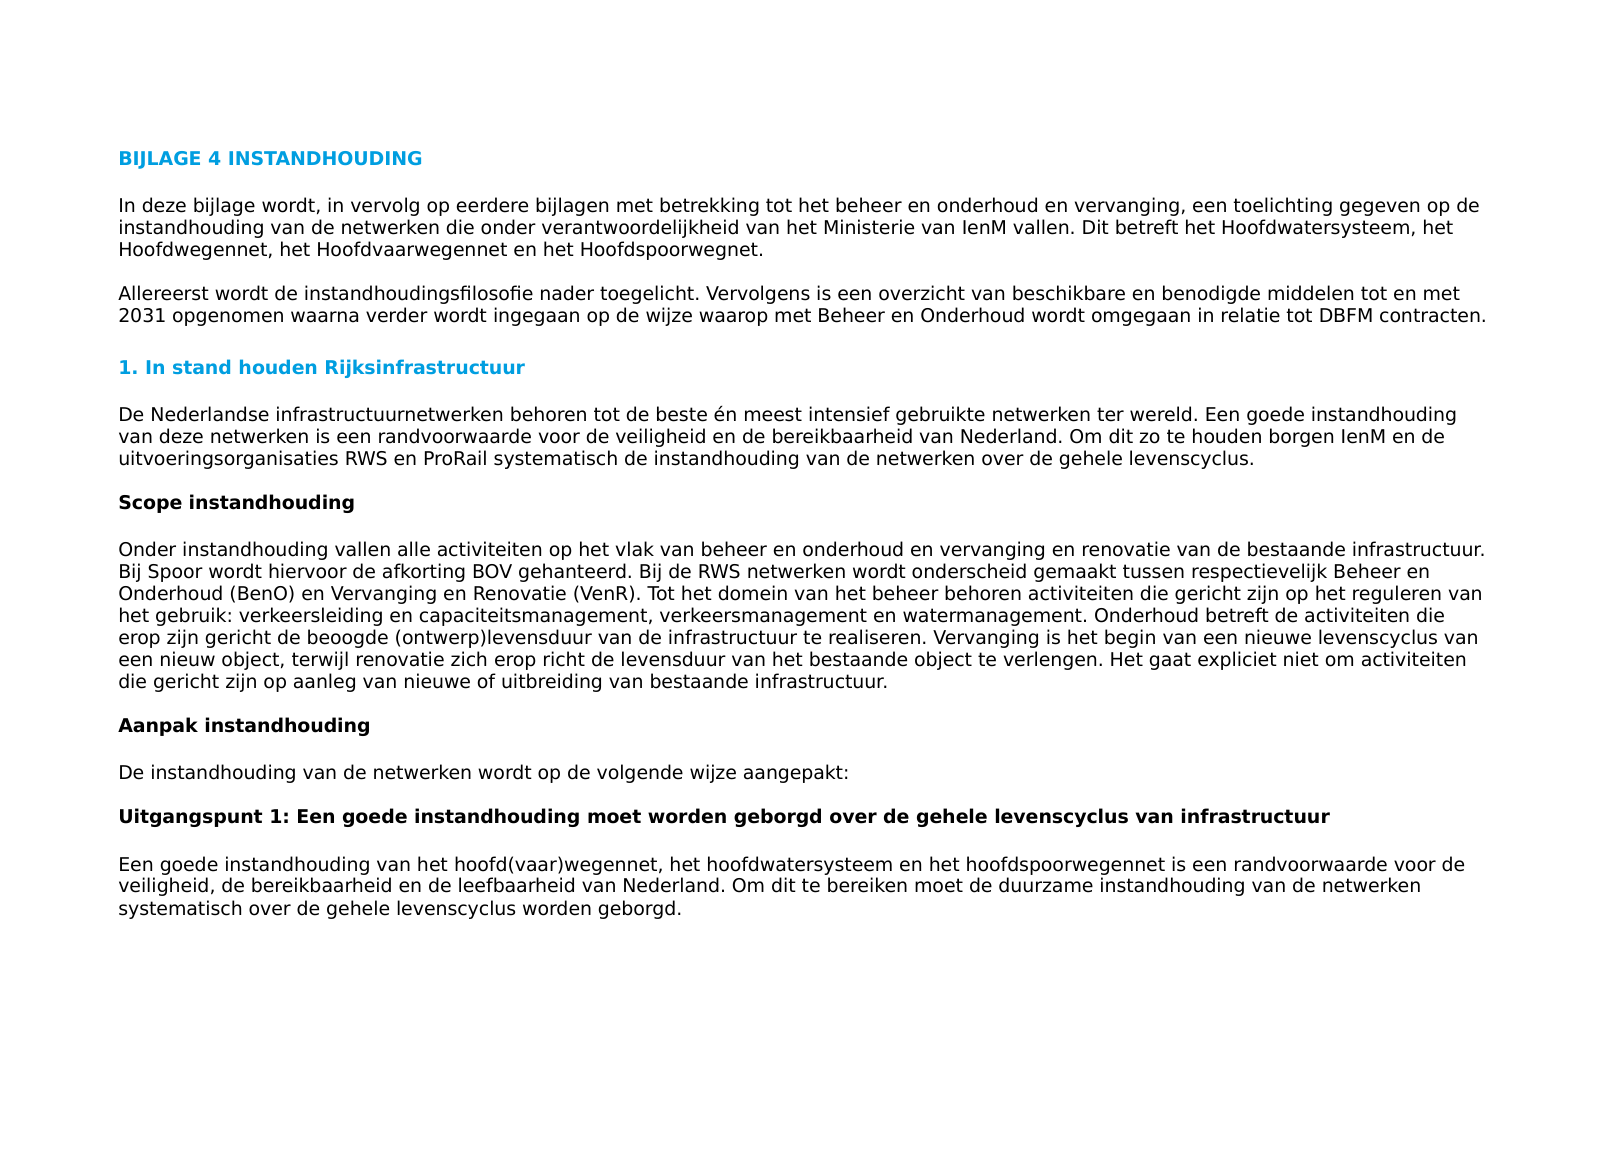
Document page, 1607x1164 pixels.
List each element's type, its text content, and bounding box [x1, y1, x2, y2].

text In deze bijlage wordt, in vervolg op eerdere bijlagen met betrekking tot het beheer en onderhoud en vervanging, een toelichting gegeven op de instandhouding van de netwerken die onder verantwoordelijkheid van het Ministerie van IenM vallen. Dit betreft het Hoofdwatersysteem, het Hoofdwegennet, het Hoofdvaarwegennet en het Hoofdspoorwegnet. [118, 195, 1488, 261]
text Allereerst wordt de instandhoudingsfilosofie nader toegelicht. Vervolgens is een overzicht van beschikbare en benodigde middelen tot en met 2031 opgenomen waarna verder wordt ingegaan op de wijze waarop met Beheer en Onderhoud wordt omgegaan in relatie tot DBFM contracten. [118, 283, 1488, 327]
subtitle BIJLAGE 4 INSTANDHOUDING [118, 148, 1488, 170]
subtitle Aanpak instandhouding [118, 715, 1488, 737]
text Onder instandhouding vallen alle activiteiten op het vlak van beheer en onderhoud en vervanging en renovatie van de bestaande infrastructuur. Bij Spoor wordt hiervoor de afkorting BOV gehanteerd. Bij de RWS netwerken wordt onderscheid gemaakt tussen respectievelijk Beheer en Onderhoud (BenO) en Vervanging en Renovatie (VenR). Tot het domein van het beheer behoren activiteiten die gericht zijn op het reguleren van het gebruik: verkeersleiding en capaciteitsmanagement, verkeersmanagement en watermanagement. Onderhoud betreft de activiteiten die erop zijn gericht de beoogde (ontwerp)levensduur van de infrastructuur te realiseren. Vervanging is het begin van een nieuwe levenscyclus van een nieuw object, terwijl renovatie zich erop richt de levensduur van het bestaande object te verlengen. Het gaat expliciet niet om activiteiten die gericht zijn op aanleg van nieuwe of uitbreiding van bestaande infrastructuur. [118, 539, 1488, 693]
text De instandhouding van de netwerken wordt op de volgende wijze aangepakt: [118, 762, 1488, 784]
subtitle 1. In stand houden Rijksinfrastructuur [118, 357, 1488, 379]
subtitle Scope instandhouding [118, 492, 1488, 514]
text Een goede instandhouding van het hoofd(vaar)wegennet, het hoofdwatersysteem en het hoofdspoorwegennet is een randvoorwaarde voor de veiligheid, de bereikbaarheid en de leefbaarheid van Nederland. Om dit te bereiken moet de duurzame instandhouding van de netwerken systematisch over de gehele levenscyclus worden geborgd. [118, 853, 1488, 919]
subtitle Uitgangspunt 1: Een goede instandhouding moet worden geborgd over de gehele levenscyclus van infrastructuur [118, 806, 1488, 828]
text De Nederlandse infrastructuurnetwerken behoren tot de beste én meest intensief gebruikte netwerken ter wereld. Een goede instandhouding van deze netwerken is een randvoorwaarde voor de veiligheid en de bereikbaarheid van Nederland. Om dit zo te houden borgen IenM en de uitvoeringsorganisaties RWS en ProRail systematisch de instandhouding van de netwerken over de gehele levenscyclus. [118, 404, 1488, 470]
